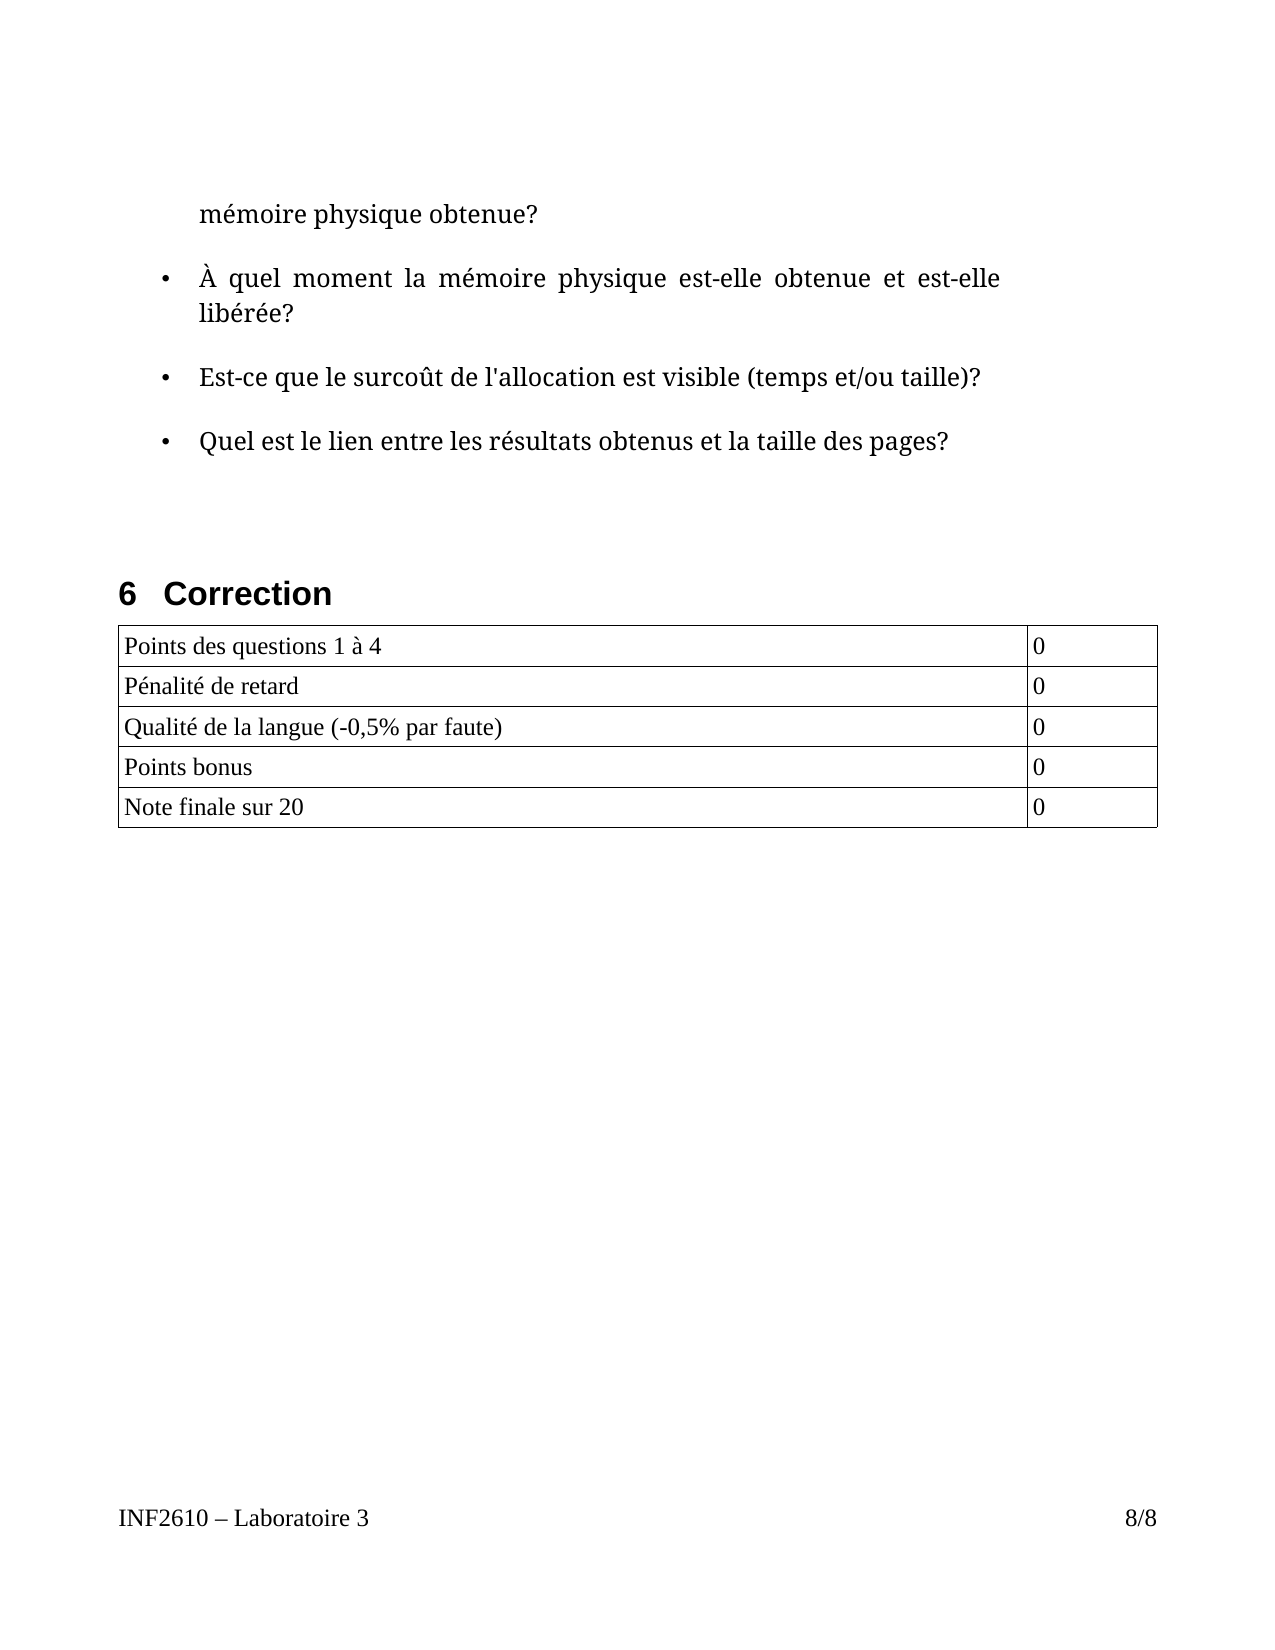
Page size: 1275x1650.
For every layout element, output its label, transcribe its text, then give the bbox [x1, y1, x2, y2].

table_cell 0 [1028, 788, 1157, 827]
table_cell [1008, 176, 1077, 478]
table_cell Points bonus [119, 747, 1027, 787]
table_cell mémoire physique obtenue? À quel moment la mémoire physique est-elle obtenue et est-elle libérée? Est-ce que le surcoût de l'allocation est visible (temps et/ou taille)? Quel est le lien entre les résultats obtenus et la taille des pages? [118, 176, 1007, 478]
table_cell Qualité de la langue (-0,5% par faute) [119, 707, 1027, 746]
table_header 0 [1028, 626, 1157, 666]
subtitle Correction [118, 574, 1157, 613]
table_cell 0 [1028, 667, 1157, 706]
table_cell [1077, 176, 1157, 478]
table_header Points des questions 1 à 4 [119, 626, 1027, 666]
table_cell 0 [1028, 707, 1157, 746]
table_cell 0 [1028, 747, 1157, 787]
table_cell Note finale sur 20 [119, 788, 1027, 827]
table_cell Pénalité de retard [119, 667, 1027, 706]
